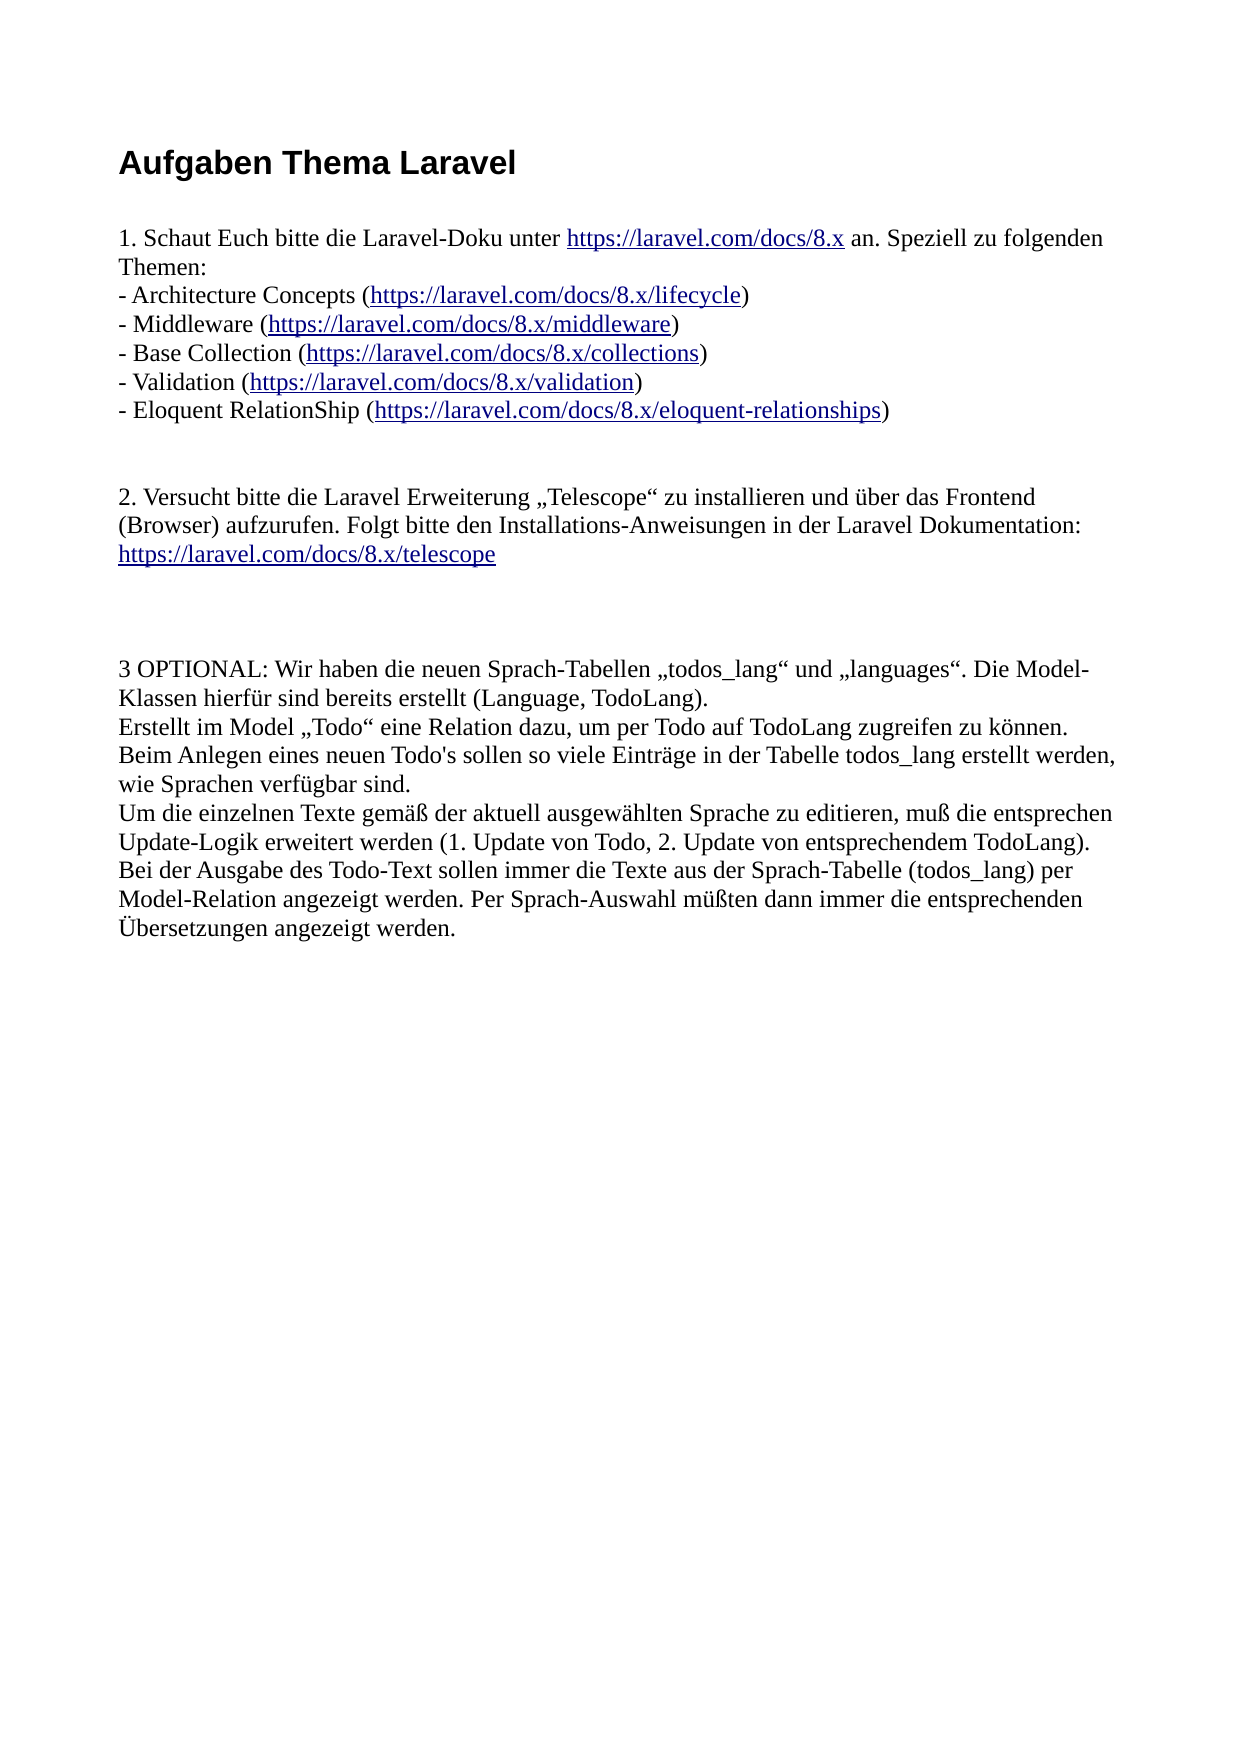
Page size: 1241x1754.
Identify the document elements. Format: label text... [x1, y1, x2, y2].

text - Validation (https://laravel.com/docs/8.x/validation) [118, 367, 1122, 396]
text - Architecture Concepts (https://laravel.com/docs/8.x/lifecycle) [118, 281, 1122, 309]
text Um die einzelnen Texte gemäß der aktuell ausgewählten Sprache zu editieren, muß die entsprechen [118, 798, 1122, 827]
text Bei der Ausgabe des Todo-Text sollen immer die Texte aus der Sprach-Tabelle (todos_lang) per Model-Relation angezeigt werden. Per Sprach-Auswahl müßten dann immer die entsprechenden [118, 856, 1122, 913]
text Erstellt im Model „Todo“ eine Relation dazu, um per Todo auf TodoLang zugreifen zu können. [118, 712, 1122, 741]
text 2. Versucht bitte die Laravel Erweiterung „Telescope“ zu installieren und über das Frontend (Browser) aufzurufen. Folgt bitte den Installations-Anweisungen in der Laravel Dokumentation: [118, 482, 1122, 539]
text Themen: [118, 252, 1122, 281]
text 3 OPTIONAL: Wir haben die neuen Sprach-Tabellen „todos_lang“ und „languages“. Die Model- [118, 654, 1122, 683]
text 1. Schaut Euch bitte die Laravel-Doku unter https://laravel.com/docs/8.x an. Speziell zu folgenden [118, 223, 1122, 252]
text Beim Anlegen eines neuen Todo's sollen so viele Einträge in der Tabelle todos_lang erstellt werden, [118, 741, 1122, 769]
text https://laravel.com/docs/8.x/telescope [118, 539, 1122, 568]
text - Middleware (https://laravel.com/docs/8.x/middleware) [118, 309, 1122, 338]
text - Eloquent RelationShip (https://laravel.com/docs/8.x/eloquent-relationships) [118, 396, 1122, 424]
subtitle Aufgaben Thema Laravel [118, 143, 1122, 182]
text Klassen hierfür sind bereits erstellt (Language, TodoLang). [118, 683, 1122, 712]
text wie Sprachen verfügbar sind. [118, 769, 1122, 798]
text Update-Logik erweitert werden (1. Update von Todo, 2. Update von entsprechendem TodoLang). [118, 827, 1122, 856]
text Übersetzungen angezeigt werden. [118, 913, 1122, 942]
text - Base Collection (https://laravel.com/docs/8.x/collections) [118, 338, 1122, 367]
